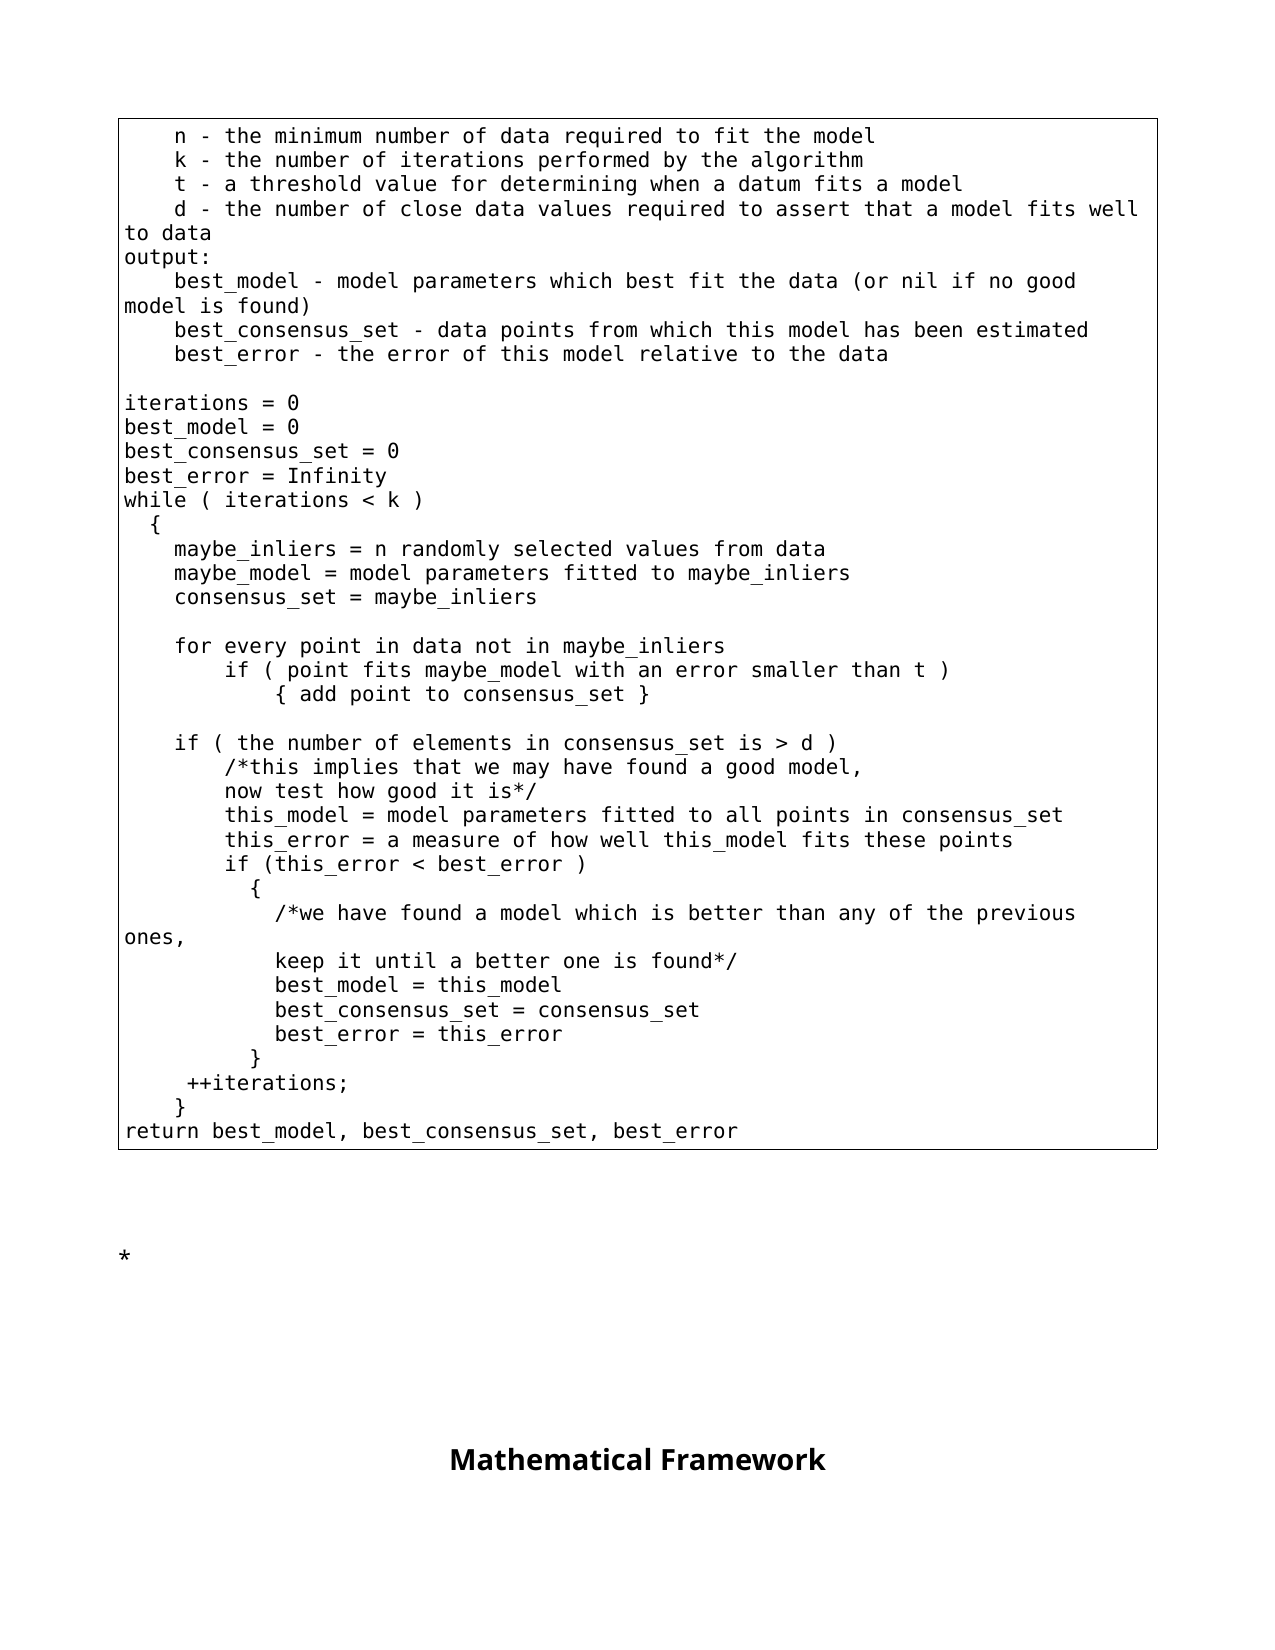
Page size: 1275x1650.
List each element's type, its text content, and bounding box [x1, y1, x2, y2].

text * [118, 1243, 1157, 1274]
table_header n - the minimum number of data required to fit the model k - the number of iterations performed by the algorithm t - a threshold value for determining when a datum fits a model d - the number of close data values required to assert that a model fits well to data output: best_model - model parameters which best fit the data (or nil if no good model is found) best_consensus_set - data points from which this model has been estimated best_error - the error of this model relative to the data iterations = 0 best_model = 0 best_consensus_set = 0 best_error = Infinity while ( iterations < k ) { maybe_inliers = n randomly selected values from data maybe_model = model parameters fitted to maybe_inliers consensus_set = maybe_inliers for every point in data not in maybe_inliers if ( point fits maybe_model with an error smaller than t ) { add point to consensus_set } if ( the number of elements in consensus_set is > d ) /*this implies that we may have found a good model, now test how good it is*/ this_model = model parameters fitted to all points in consensus_set this_error = a measure of how well this_model fits these points if (this_error < best_error ) { /*we have found a model which is better than any of the previous ones, keep it until a better one is found*/ best_model = this_model best_consensus_set = consensus_set best_error = this_error } ++iterations; } return best_model, best_consensus_set, best_error [119, 119, 1157, 1149]
text Mathematical Framework [118, 1439, 1157, 1478]
